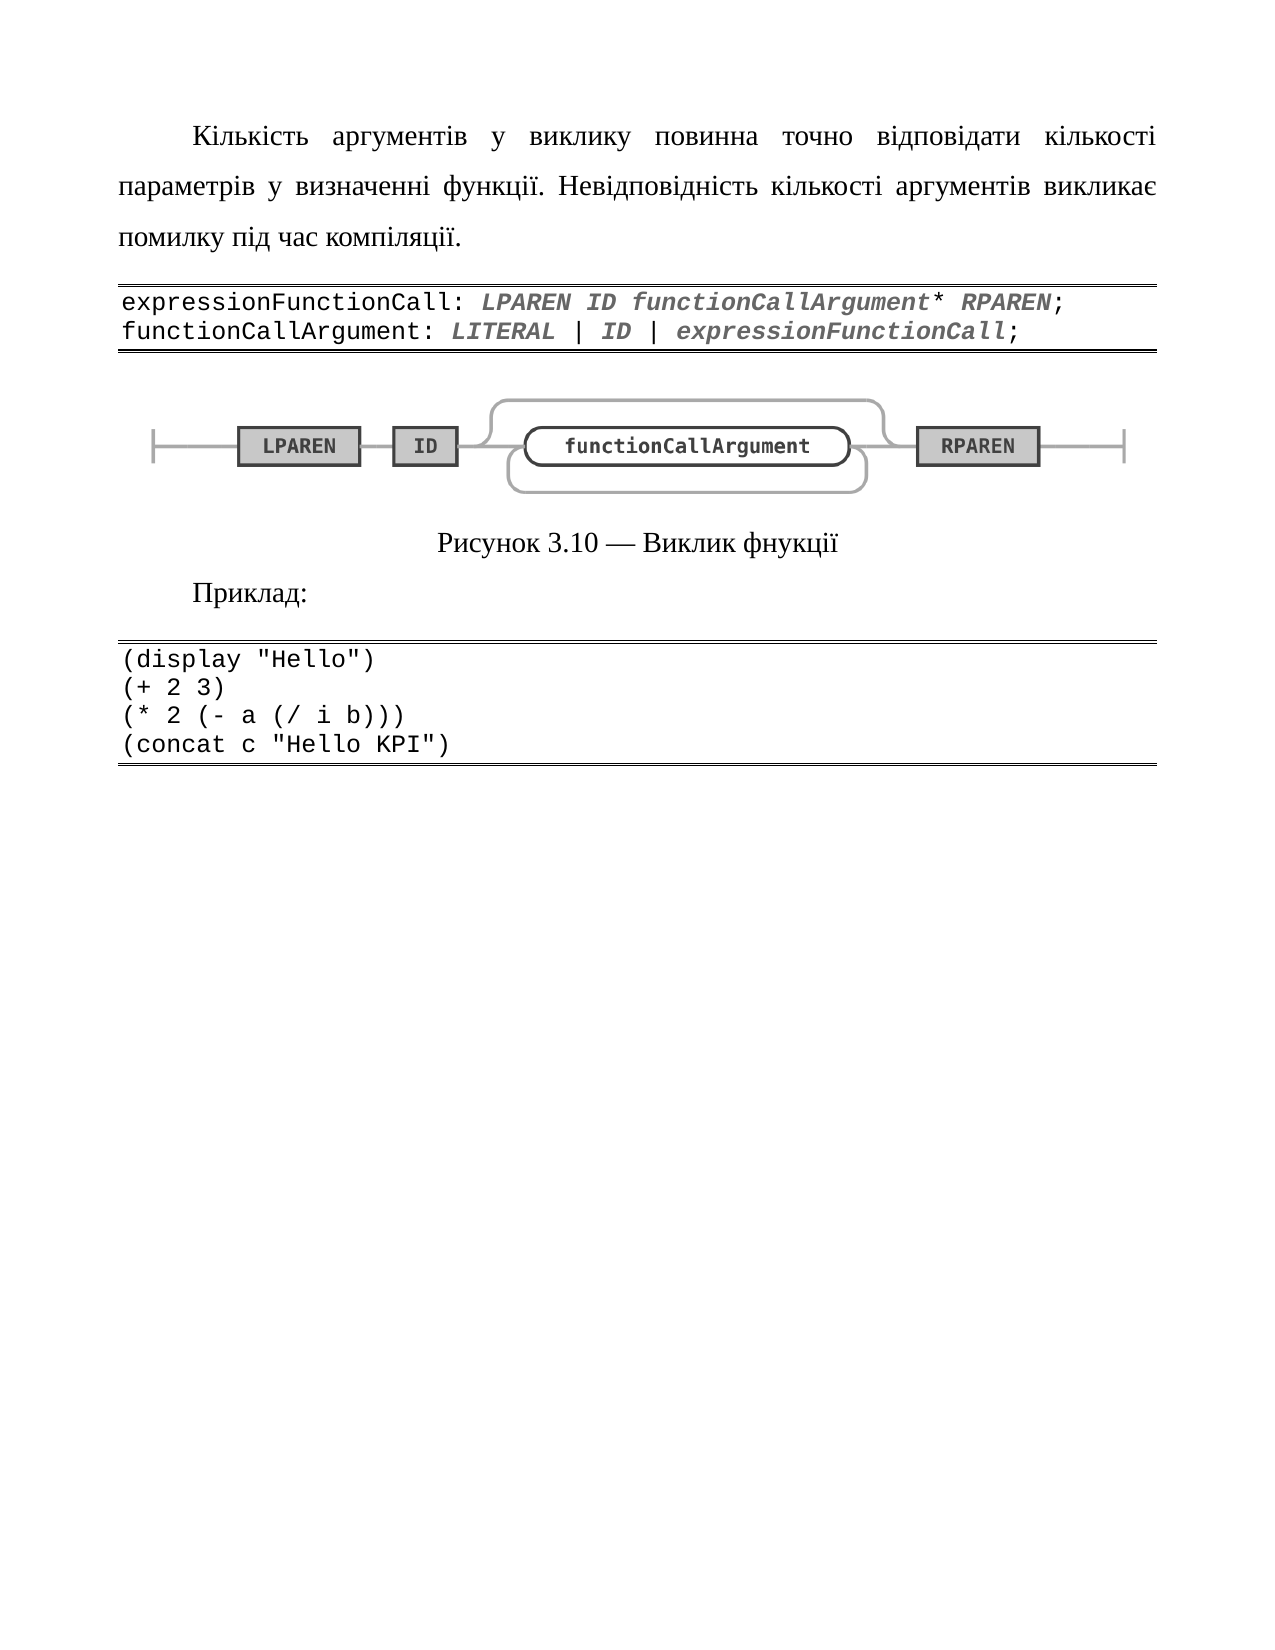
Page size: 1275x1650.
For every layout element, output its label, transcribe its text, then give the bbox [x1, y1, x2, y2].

text (+ 2 3) [118, 669, 1157, 697]
text Рисунок 3.10 — Виклик фнукції [118, 525, 1157, 558]
picture [118, 365, 1157, 525]
text [118, 353, 1157, 365]
text Приклад: [118, 558, 1157, 609]
text (* 2 (- a (/ i b))) [118, 697, 1157, 725]
text functionCallArgument: LITERAL | ID | expressionFunctionCall; [118, 312, 1157, 349]
text (display "Hello") [118, 644, 1157, 669]
text Кількість аргументів у виклику повинна точно відповідати кількості параметрів у визначенні функції. Невідповідність кількості аргументів викликає помилку під час компіляції. [118, 118, 1157, 252]
text expressionFunctionCall: LPAREN ID functionCallArgument* RPAREN; [118, 287, 1157, 312]
text (concat c "Hello KPI") [118, 725, 1157, 763]
